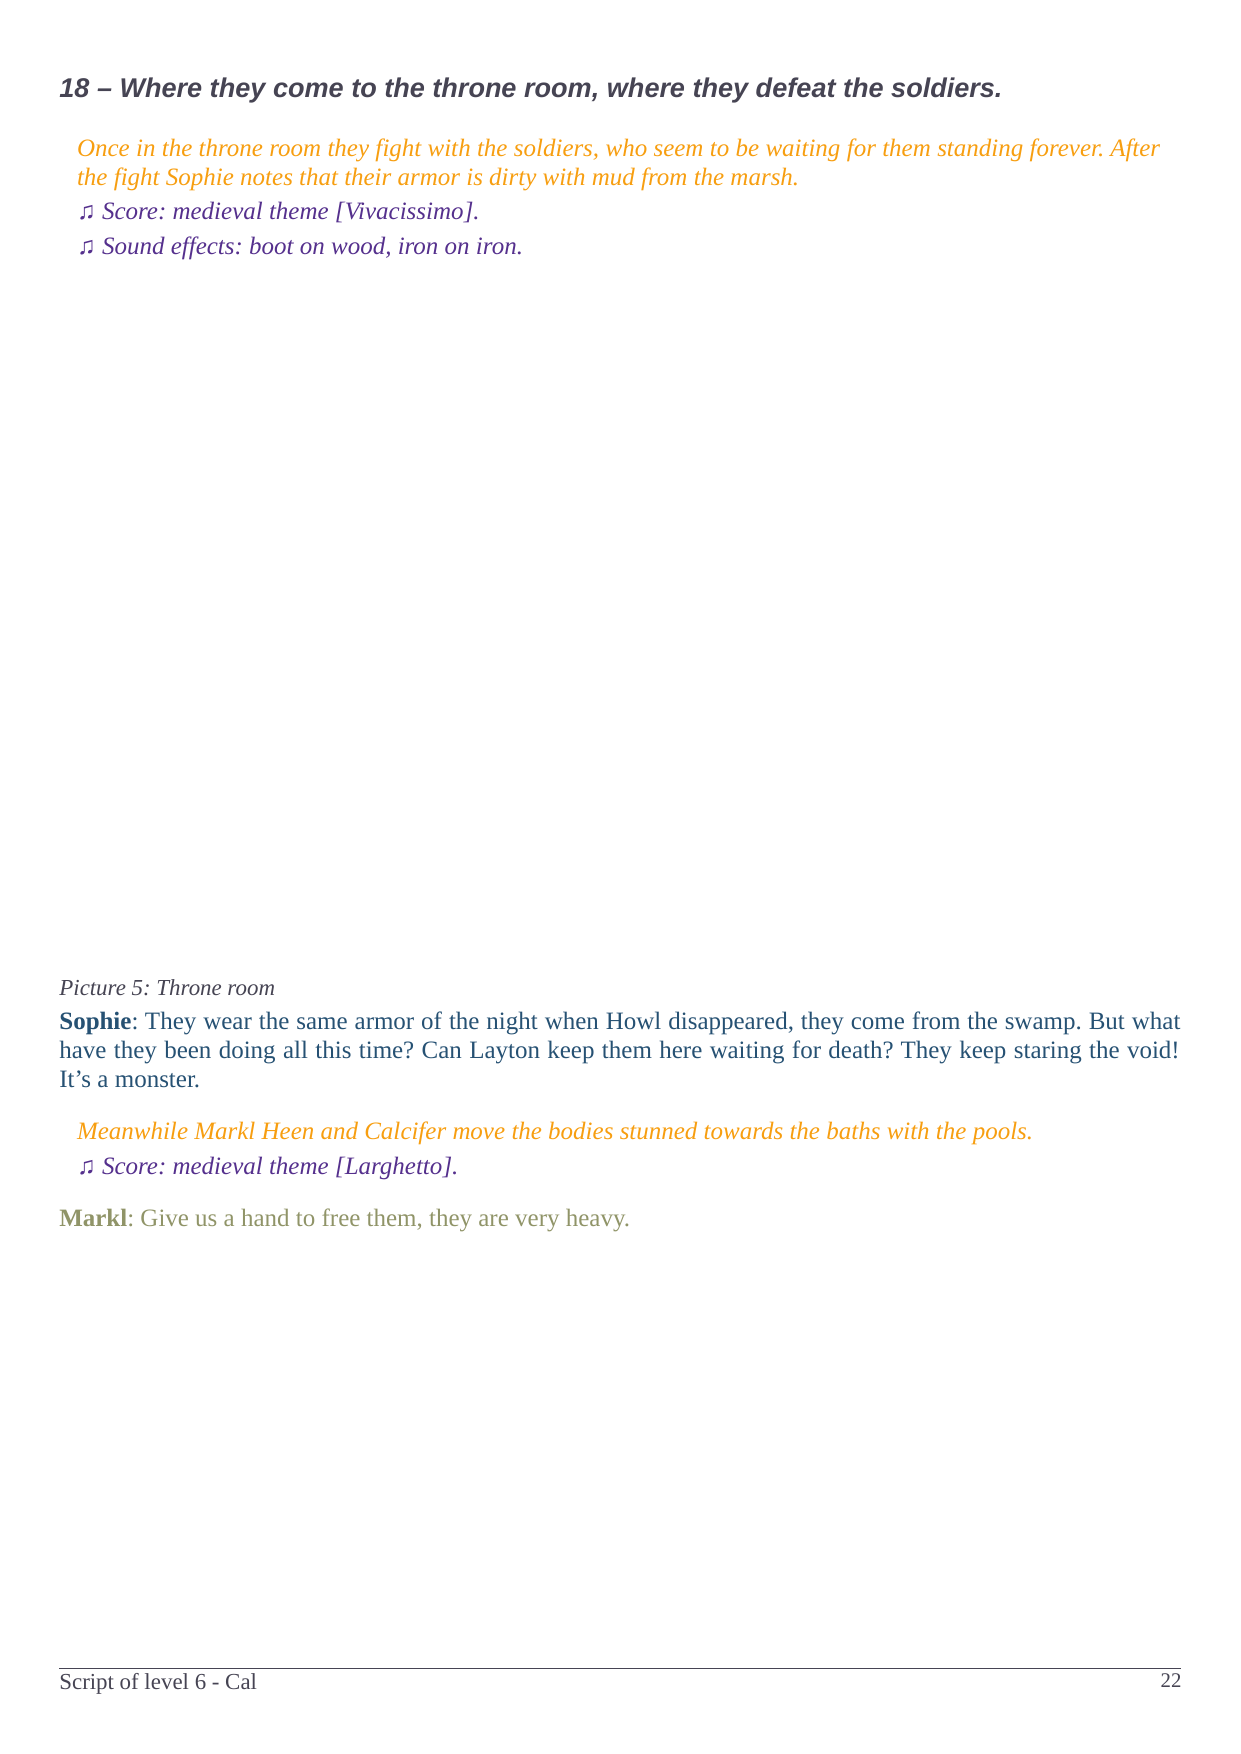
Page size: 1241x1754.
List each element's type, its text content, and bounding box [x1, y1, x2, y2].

subtitle 18 – Where they come to the throne room, where they defeat the soldiers. [59, 72, 1181, 103]
text ♫ Score: medieval theme [Larghetto]. [59, 1133, 1181, 1197]
text Markl: Give us a hand to free them, they are very heavy. [59, 1203, 1181, 1232]
text Once in the throne room they fight with the soldiers, who seem to be waiting for them standing forever. After the fight Sophie notes that their armor is dirty with mud from the marsh. [59, 115, 1181, 179]
text Sophie: They wear the same armor of the night when Howl disappeared, they come from the swamp. But what have they been doing all this time? Can Layton keep them here waiting for death? They keep staring the void! It’s a monster. [59, 1006, 1181, 1092]
text Meanwhile Markl Heen and Calcifer move the bodies stunned towards the baths with the pools. [59, 1098, 1181, 1133]
text Picture 5: Throne room [59, 296, 1181, 1000]
text ♫ Score: medieval theme [Vivacissimo]. [59, 179, 1181, 213]
text ♫ Sound effects: boot on wood, iron on iron. [59, 213, 1181, 278]
